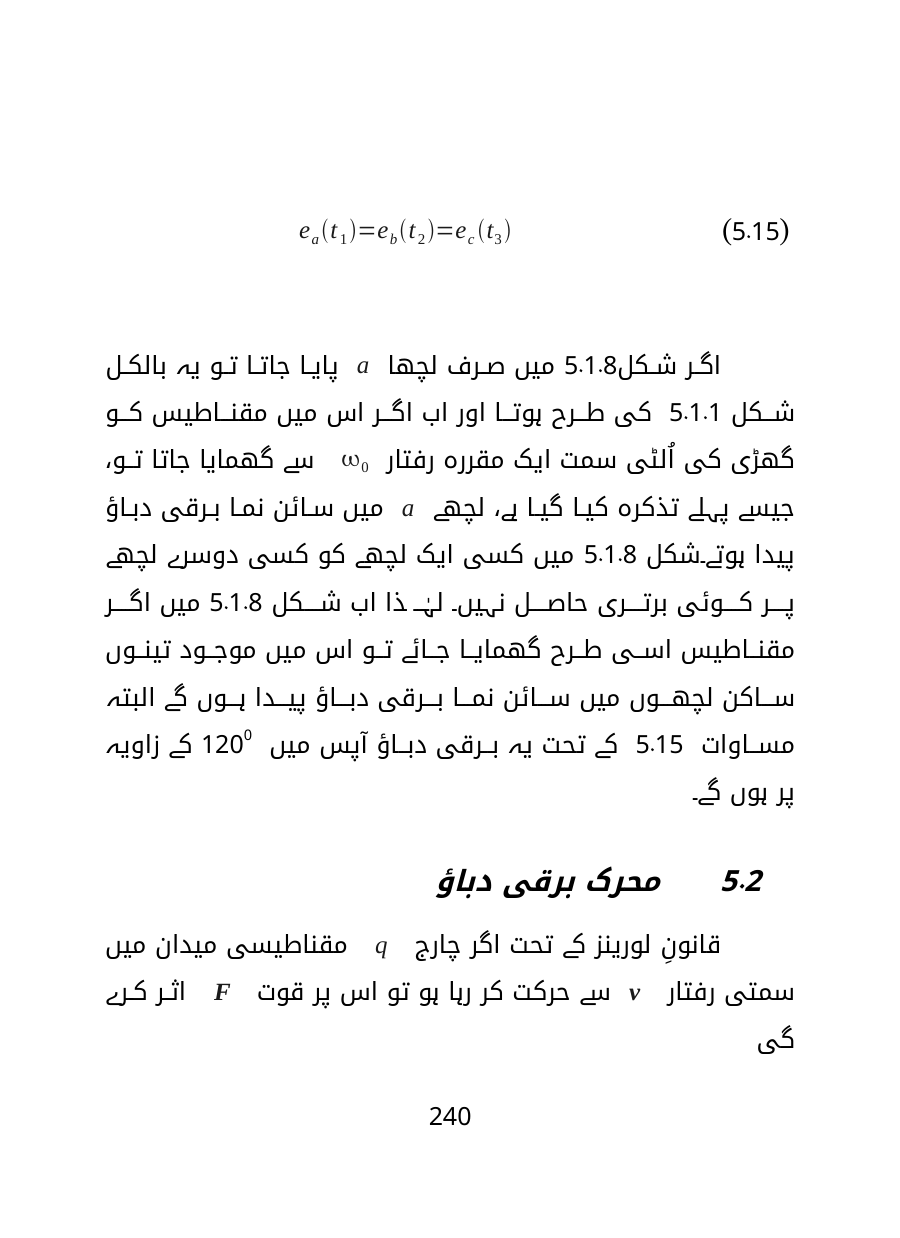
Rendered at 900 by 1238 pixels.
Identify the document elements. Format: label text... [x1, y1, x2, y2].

table_header [105, 203, 697, 274]
text قانونِ لورینز کے تحت اگر چارج مقناطیسی میدان میں سمتی رفتار سے حرکت کر رہا ہو تو اس پر قوت اثر کرے گی [105, 921, 795, 1063]
subtitle محرک برقی دباؤ [105, 853, 720, 909]
text اگر شکل5.1.8 میں صرف لچھاپایا جاتا تو یہ بالکل شکل 5.1.1 کی طرح ہوتا اور اب اگر اس میں مقناطیس کو گھڑی کی اُلٹی سمت ایک مقررہ رفتار سے گھمایا جاتا تو، جیسے پہلے تذکرہ کیا گیا ہے، لچھےمیں سائن نما برقی دباؤ پیدا ہوتے۔شکل 5.1.8 میں کسی ایک لچھے کو کسی دوسرے لچھے پر کوئی برتری حاصل نہیں۔ لہٰذا اب شکل 5.1.8 میں اگر مقناطیس اسی طرح گھمایا جائے تو اس میں موجود تینوں ساکن لچھوں میں سائن نما برقی دباؤ پیدا ہوں گے البتہ مساوات 5.15 کے تحت یہ برقی دباؤ آپس میں 1200 کے زاویہ پر ہوں گے۔ [105, 342, 795, 816]
table_header (5.15) [697, 203, 795, 274]
